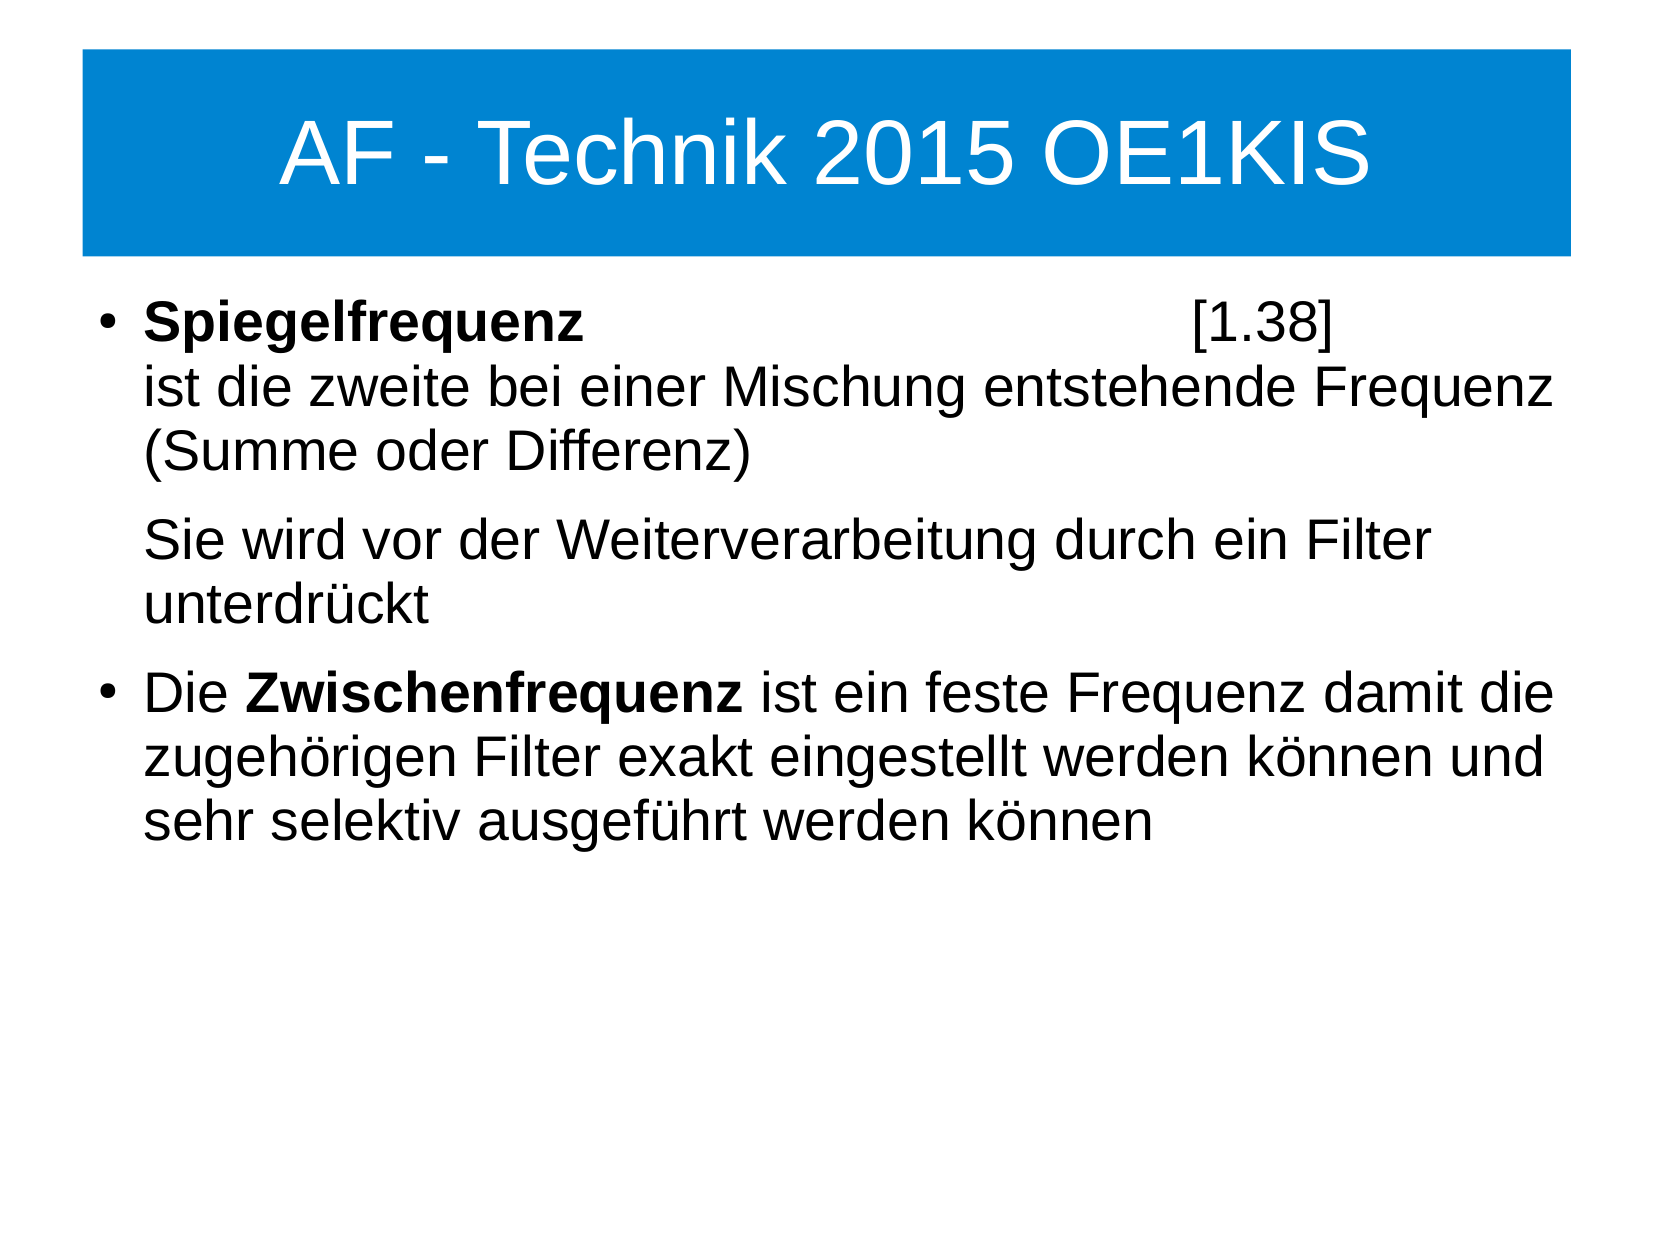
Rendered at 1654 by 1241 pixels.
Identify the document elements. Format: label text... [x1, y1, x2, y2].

title AF - Technik 2015 OE1KIS [82, 49, 1571, 257]
list Spiegelfrequenz [1.38] ist die zweite bei einer Mischung entstehende Frequenz (Summe oder Differenz) Sie wird vor der Weiterverarbeitung durch ein Filter unterdrückt Die Zwischenfrequenz ist ein feste Frequenz damit die zugehörigen Filter exakt eingestellt werden können und sehr selektiv ausgeführt werden können [82, 290, 1571, 1010]
